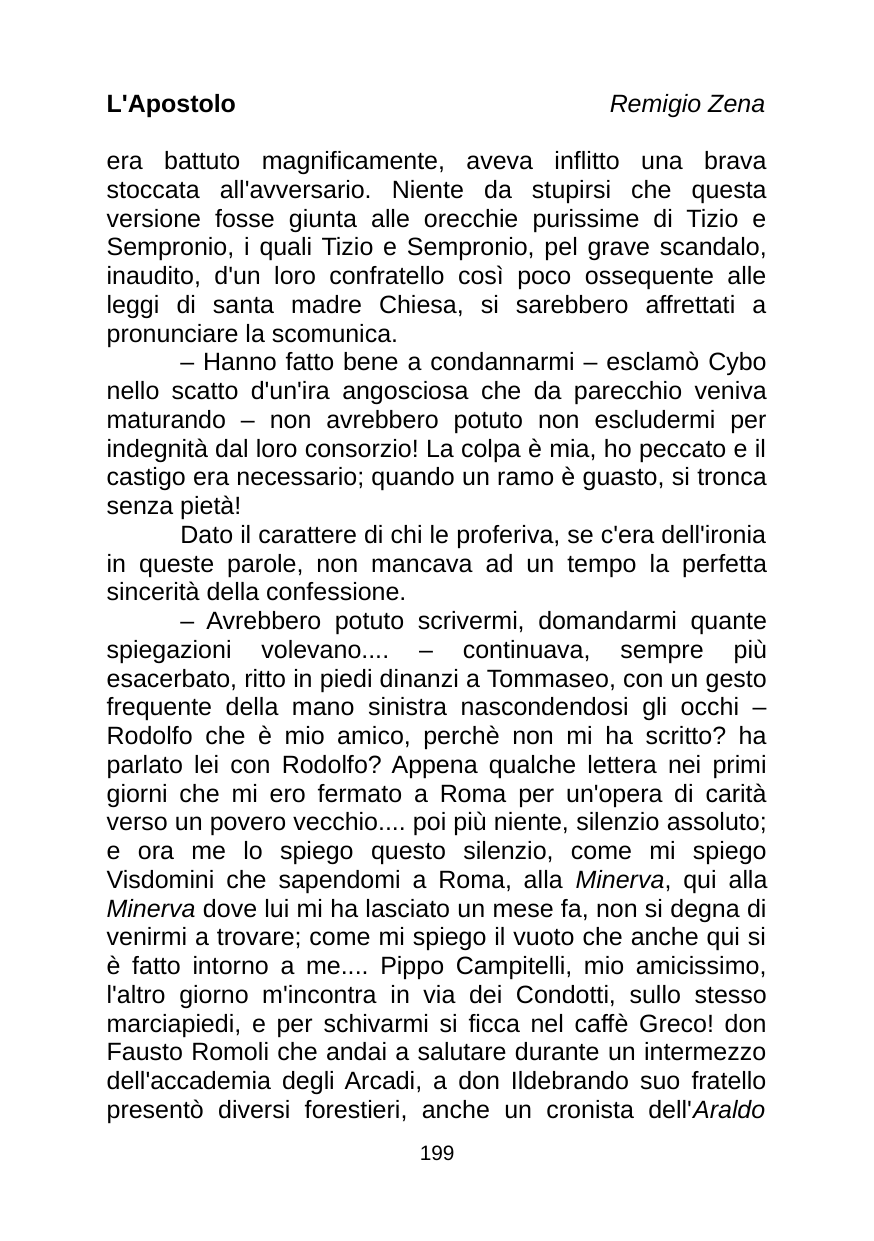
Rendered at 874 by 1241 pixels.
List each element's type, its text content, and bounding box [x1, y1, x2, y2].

text era battuto magnificamente, aveva inflitto una brava stoccata all'avversario. Niente da stupirsi che questa versione fosse giunta alle orecchie purissime di Tizio e Sempronio, i quali Tizio e Sempronio, pel grave scandalo, inaudito, d'un loro confratello così poco ossequente alle leggi di santa madre Chiesa, si sarebbero affrettati a pronunciare la scomunica. [106, 146, 768, 347]
text Dato il carattere di chi le proferiva, se c'era dell'ironia in queste parole, non mancava ad un tempo la perfetta sincerità della confessione. [106, 520, 768, 606]
text – Avrebbero potuto scrivermi, domandarmi quante spiegazioni volevano.... – continuava, sempre più esacerbato, ritto in piedi dinanzi a Tommaseo, con un gesto frequente della mano sinistra nascondendosi gli occhi – Rodolfo che è mio amico, perchè non mi ha scritto? ha parlato lei con Rodolfo? Appena qualche lettera nei primi giorni che mi ero fermato a Roma per un'opera di carità verso un povero vecchio.... poi più niente, silenzio assoluto; e ora me lo spiego questo silenzio, come mi spiego Visdomini che sapendomi a Roma, alla Minerva, qui alla Minerva dove lui mi ha lasciato un mese fa, non si degna di venirmi a trovare; come mi spiego il vuoto che anche qui si è fatto intorno a me.... Pippo Campitelli, mio amicissimo, l'altro giorno m'incontra in via dei Condotti, sullo stesso marciapiedi, e per schivarmi si ficca nel caffè Greco! don Fausto Romoli che andai a salutare durante un intermezzo dell'accademia degli Arcadi, a don Ildebrando suo fratello presentò diversi forestieri, anche un cronista dell'Araldo [106, 606, 768, 1124]
text – Hanno fatto bene a condannarmi – esclamò Cybo nello scatto d'un'ira angosciosa che da parecchio veniva maturando – non avrebbero potuto non escludermi per indegnità dal loro consorzio! La colpa è mia, ho peccato e il castigo era necessario; quando un ramo è guasto, si tronca senza pietà! [106, 347, 768, 520]
